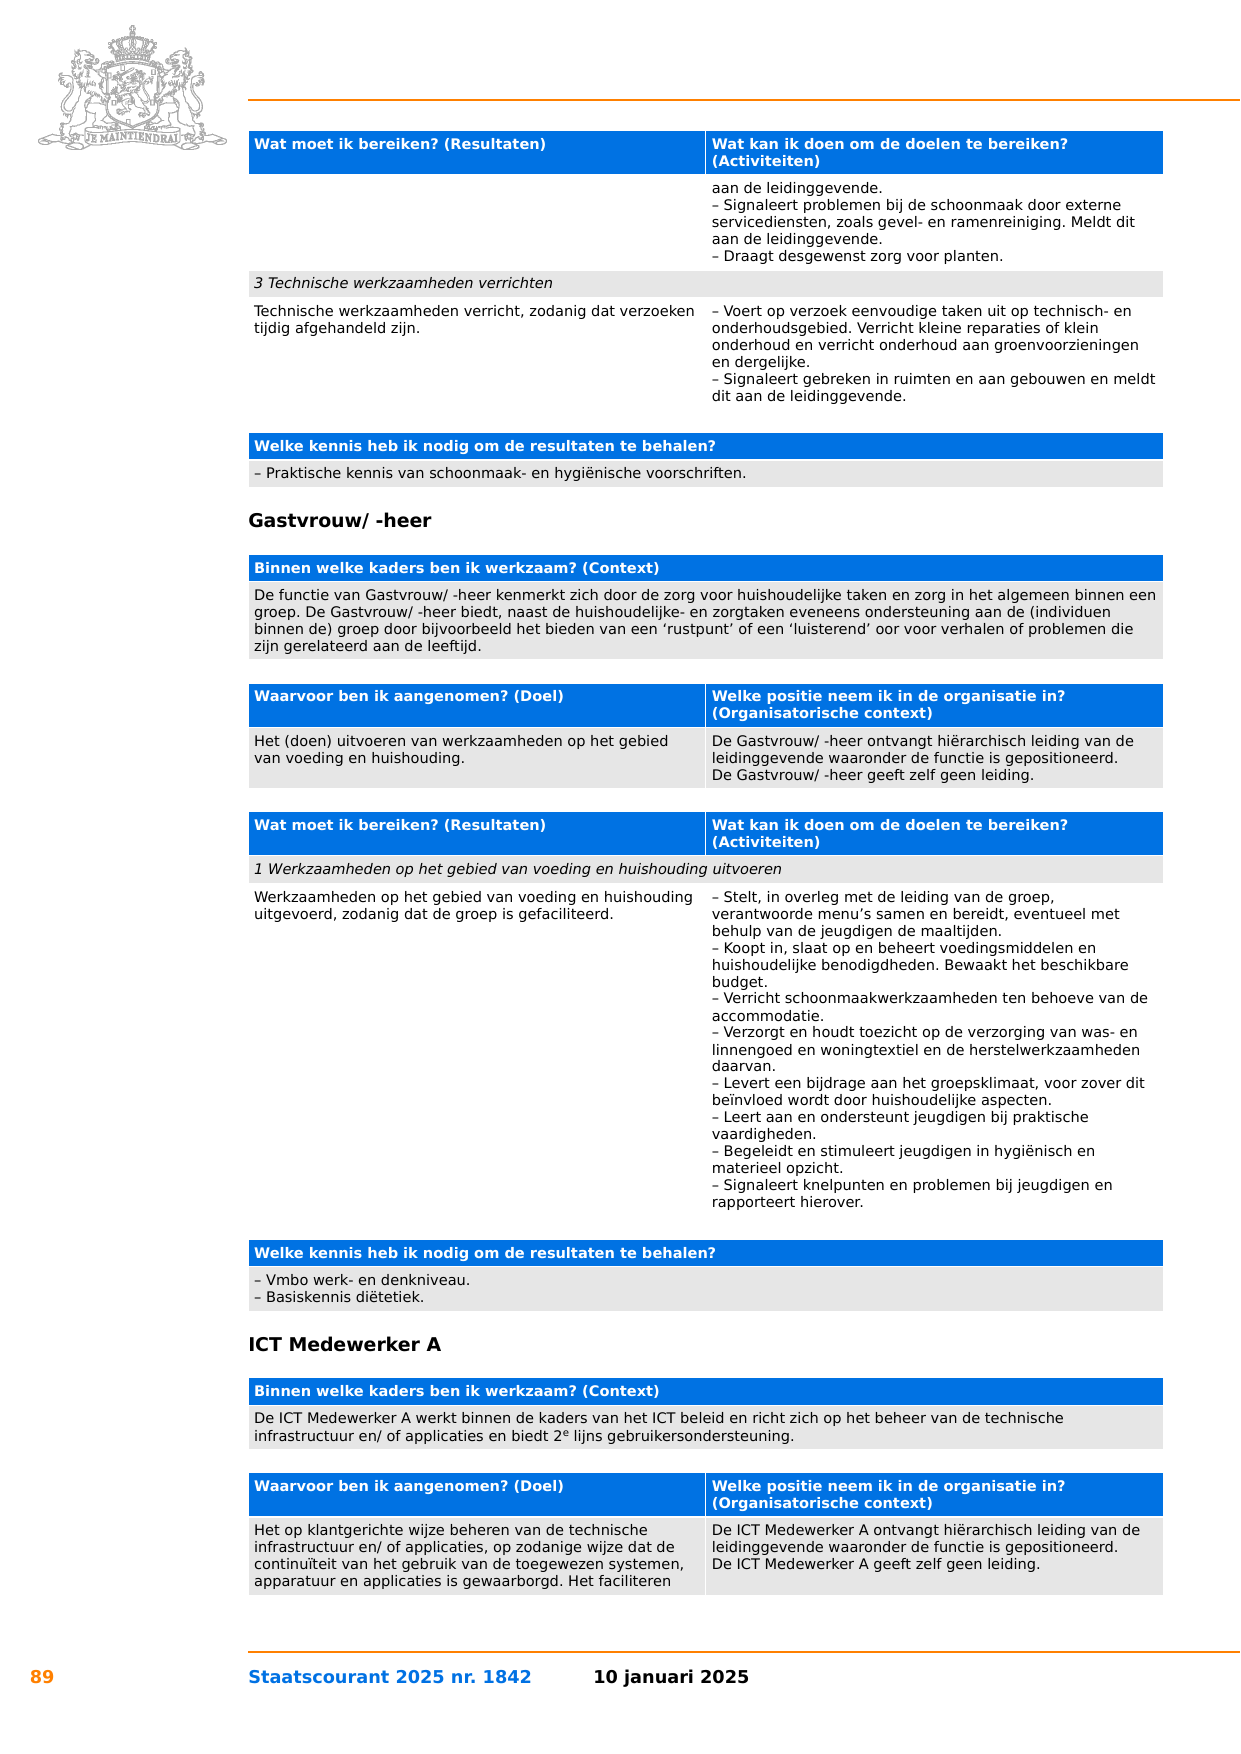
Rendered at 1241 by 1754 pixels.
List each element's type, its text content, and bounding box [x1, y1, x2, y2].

table_cell Het (doen) uitvoeren van werkzaamheden op het gebied van voeding en huishouding. [249, 728, 705, 788]
table_cell De functie van Gastvrouw/ -heer kenmerkt zich door de zorg voor huishoudelijke taken en zorg in het algemeen binnen een groep. De Gastvrouw/ -heer biedt, naast de huishoudelijke- en zorgtaken eveneens ondersteuning aan de (individuen binnen de) groep door bijvoorbeeld het bieden van een ‘rustpunt’ of een ‘luisterend’ oor voor verhalen of problemen die zijn gerelateerd aan de leeftijd. [249, 582, 1163, 659]
table_cell De Gastvrouw/ -heer ontvangt hiërarchisch leiding van de leidinggevende waaronder de functie is gepositioneerd. De Gastvrouw/ -heer geeft zelf geen leiding. [706, 728, 1163, 788]
table_cell De ICT Medewerker A ontvangt hiërarchisch leiding van de leidinggevende waaronder de functie is gepositioneerd. De ICT Medewerker A geeft zelf geen leiding. [706, 1518, 1163, 1595]
table_header Binnen welke kaders ben ik werkzaam? (Context) [249, 555, 1163, 581]
table_cell Technische werkzaamheden verricht, zodanig dat verzoeken tijdig afgehandeld zijn. [249, 298, 705, 409]
table_cell – Stelt, in overleg met de leiding van de groep, verantwoorde menu’s samen en bereidt, eventueel met behulp van de jeugdigen de maaltijden. – Koopt in, slaat op en beheert voedingsmiddelen en huishoudelijke benodigdheden. Bewaakt het beschikbare budget. – Verricht schoonmaakwerkzaamheden ten behoeve van de accommodatie. – Verzorgt en houdt toezicht op de verzorging van was- en linnengoed en woningtextiel en de herstelwerkzaamheden daarvan. – Levert een bijdrage aan het groepsklimaat, voor zover dit beïnvloed wordt door huishoudelijke aspecten. – Leert aan en ondersteunt jeugdigen bij praktische vaardigheden. – Begeleidt en stimuleert jeugdigen in hygiënisch en materieel opzicht. – Signaleert knelpunten en problemen bij jeugdigen en rapporteert hierover. [706, 884, 1163, 1216]
table_cell [249, 175, 705, 269]
subtitle ICT Medewerker A [248, 1333, 1163, 1355]
picture [38, 25, 227, 150]
table_header Wat moet ik bereiken? (Resultaten) [249, 812, 705, 855]
table_header Waarvoor ben ik aangenomen? (Doel) [249, 684, 705, 727]
table_cell 1 Werkzaamheden op het gebied van voeding en huishouding uitvoeren [249, 856, 1163, 883]
table_cell aan de leidinggevende. – Signaleert problemen bij de schoonmaak door externe servicediensten, zoals gevel- en ramenreiniging. Meldt dit aan de leidinggevende. – Draagt desgewenst zorg voor planten. [706, 175, 1163, 269]
table_header Welke positie neem ik in de organisatie in? (Organisatorische context) [706, 1473, 1163, 1516]
table_header Welke kennis heb ik nodig om de resultaten te behalen? [249, 433, 1163, 459]
table_cell – Praktische kennis van schoonmaak- en hygiënische voorschriften. [249, 461, 1163, 487]
table_header Welke kennis heb ik nodig om de resultaten te behalen? [249, 1240, 1163, 1266]
table_cell 3 Technische werkzaamheden verrichten [249, 271, 1163, 297]
table_header Wat moet ik bereiken? (Resultaten) [249, 131, 705, 174]
table_header Wat kan ik doen om de doelen te bereiken? (Activiteiten) [706, 812, 1163, 855]
table_header Binnen welke kaders ben ik werkzaam? (Context) [249, 1378, 1163, 1405]
table_cell – Vmbo werk- en denkniveau. – Basiskennis diëtetiek. [249, 1267, 1163, 1311]
subtitle Gastvrouw/ -heer [248, 510, 1163, 532]
table_header Wat kan ik doen om de doelen te bereiken? (Activiteiten) [706, 131, 1163, 174]
table_header Welke positie neem ik in de organisatie in? (Organisatorische context) [706, 684, 1163, 727]
table_cell De ICT Medewerker A werkt binnen de kaders van het ICT beleid en richt zich op het beheer van de technische infrastructuur en/ of applicaties en biedt 2e lijns gebruikersondersteuning. [249, 1406, 1163, 1449]
table_cell – Voert op verzoek eenvoudige taken uit op technisch- en onderhoudsgebied. Verricht kleine reparaties of klein onderhoud en verricht onderhoud aan groenvoorzieningen en dergelijke. – Signaleert gebreken in ruimten en aan gebouwen en meldt dit aan de leidinggevende. [706, 298, 1163, 409]
table_cell Werkzaamheden op het gebied van voeding en huishouding uitgevoerd, zodanig dat de groep is gefaciliteerd. [249, 884, 705, 1216]
table_cell Het op klantgerichte wijze beheren van de technische infrastructuur en/ of applicaties, op zodanige wijze dat de continuïteit van het gebruik van de toegewezen systemen, apparatuur en applicaties is gewaarborgd. Het faciliteren [249, 1518, 705, 1595]
table_header Waarvoor ben ik aangenomen? (Doel) [249, 1473, 705, 1516]
